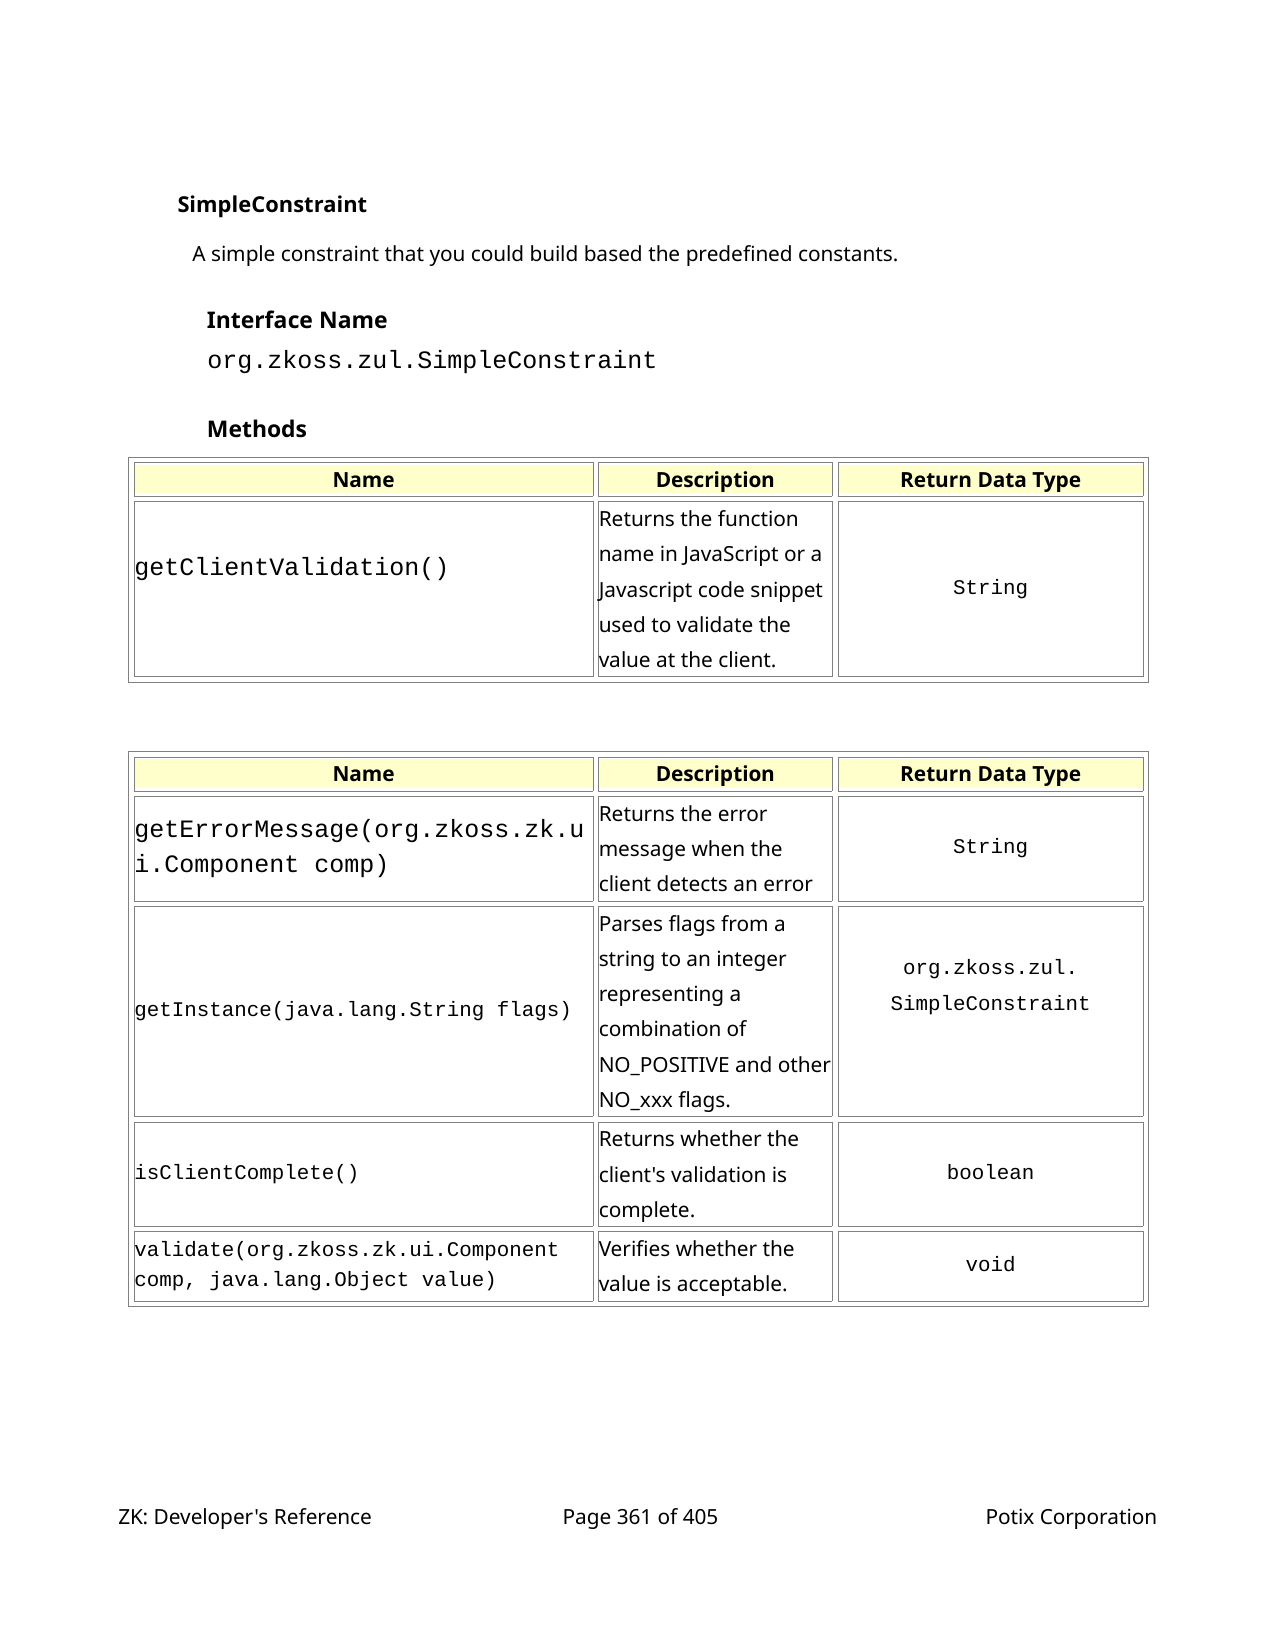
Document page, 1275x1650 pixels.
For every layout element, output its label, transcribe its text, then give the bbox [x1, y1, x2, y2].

table_cell String [835, 791, 1146, 901]
subtitle SimpleConstraint [177, 189, 1157, 219]
table_cell Returns the error message when the client detects an error [596, 791, 835, 901]
table_cell Parses flags from a string to an integer representing a combination of NO_POSITIVE and other NO_xxx flags. [596, 901, 835, 1116]
text org.zkoss.zul.SimpleConstraint [118, 348, 1157, 376]
table_cell Returns the function name in JavaScript or a Javascript code snippet used to validate the value at the client. [596, 496, 835, 676]
table_cell validate(org.zkoss.zk.ui.Component comp, java.lang.Object value) [131, 1226, 596, 1301]
table_cell String [835, 496, 1146, 676]
table_header Return Data Type [835, 752, 1146, 791]
table_cell Verifies whether the value is acceptable. [596, 1226, 835, 1301]
table_cell void [835, 1226, 1146, 1301]
table_cell getInstance(java.lang.String flags) [131, 901, 596, 1116]
table_cell getClientValidation() [131, 496, 596, 676]
table_cell org.zkoss.zul. SimpleConstraint [835, 901, 1146, 1116]
text A simple constraint that you could build based the predefined constants. [118, 239, 1157, 268]
table_cell Returns whether the client's validation is complete. [596, 1116, 835, 1226]
table_header Return Data Type [835, 458, 1146, 496]
table_cell boolean [835, 1116, 1146, 1226]
subtitle Methods [207, 413, 1157, 444]
subtitle Interface Name [207, 304, 1157, 336]
table_cell isClientComplete() [131, 1116, 596, 1226]
table_header Name [131, 752, 596, 791]
table_header Description [596, 458, 835, 496]
table_header Name [131, 458, 596, 496]
table_header Description [596, 752, 835, 791]
table_cell getErrorMessage(org.zkoss.zk.ui.Component comp) [131, 791, 596, 901]
